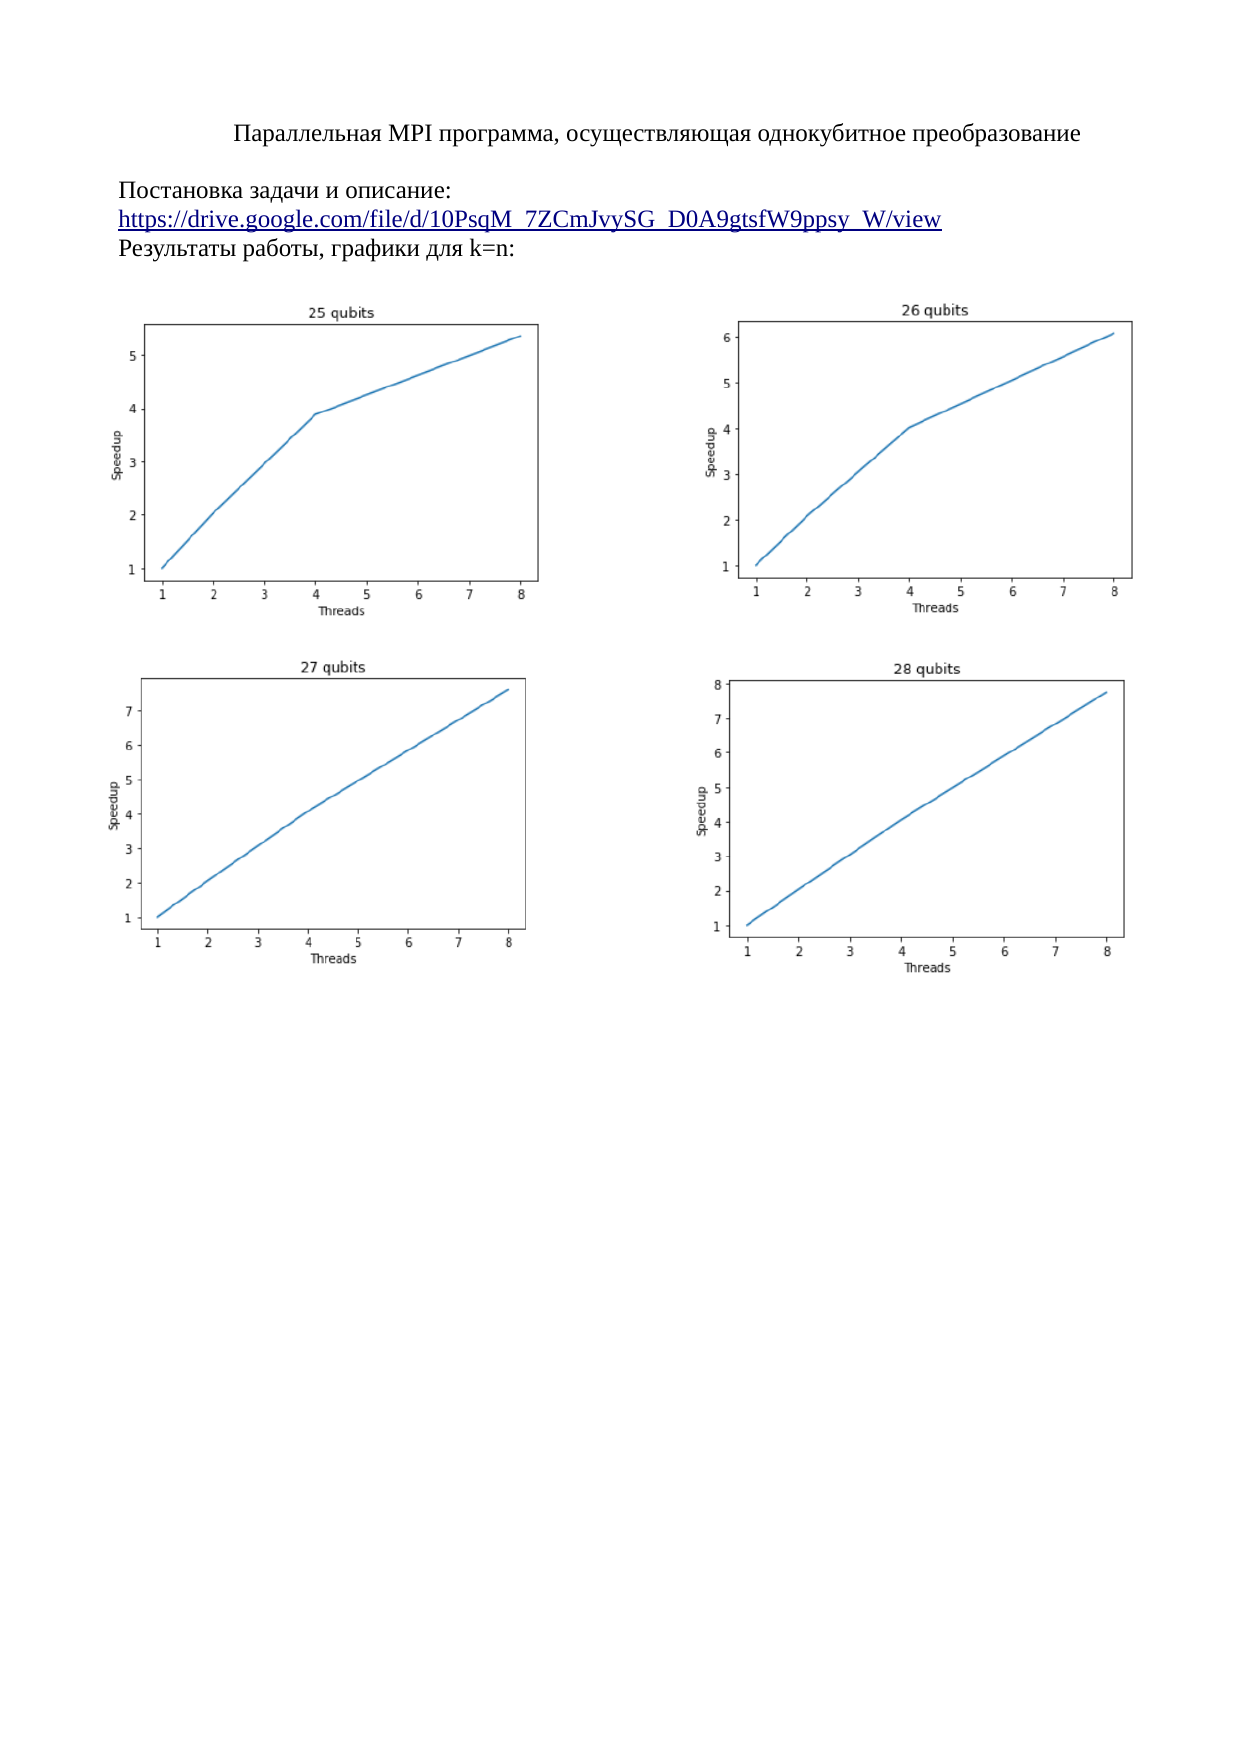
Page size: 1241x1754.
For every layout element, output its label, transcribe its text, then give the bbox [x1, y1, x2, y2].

picture [93, 288, 580, 633]
text Постановка задачи и описание: https://drive.google.com/file/d/10PsqM_7ZCmJvySG_D0A9gtsfW9ppsy_W/view [118, 176, 1122, 233]
picture [95, 642, 556, 981]
text Результаты работы, графики для k=n: [118, 233, 1122, 262]
picture [688, 291, 1160, 629]
picture [672, 645, 1175, 989]
text Параллельная MPI программа, осуществляющая однокубитное преобразование [118, 118, 1122, 147]
